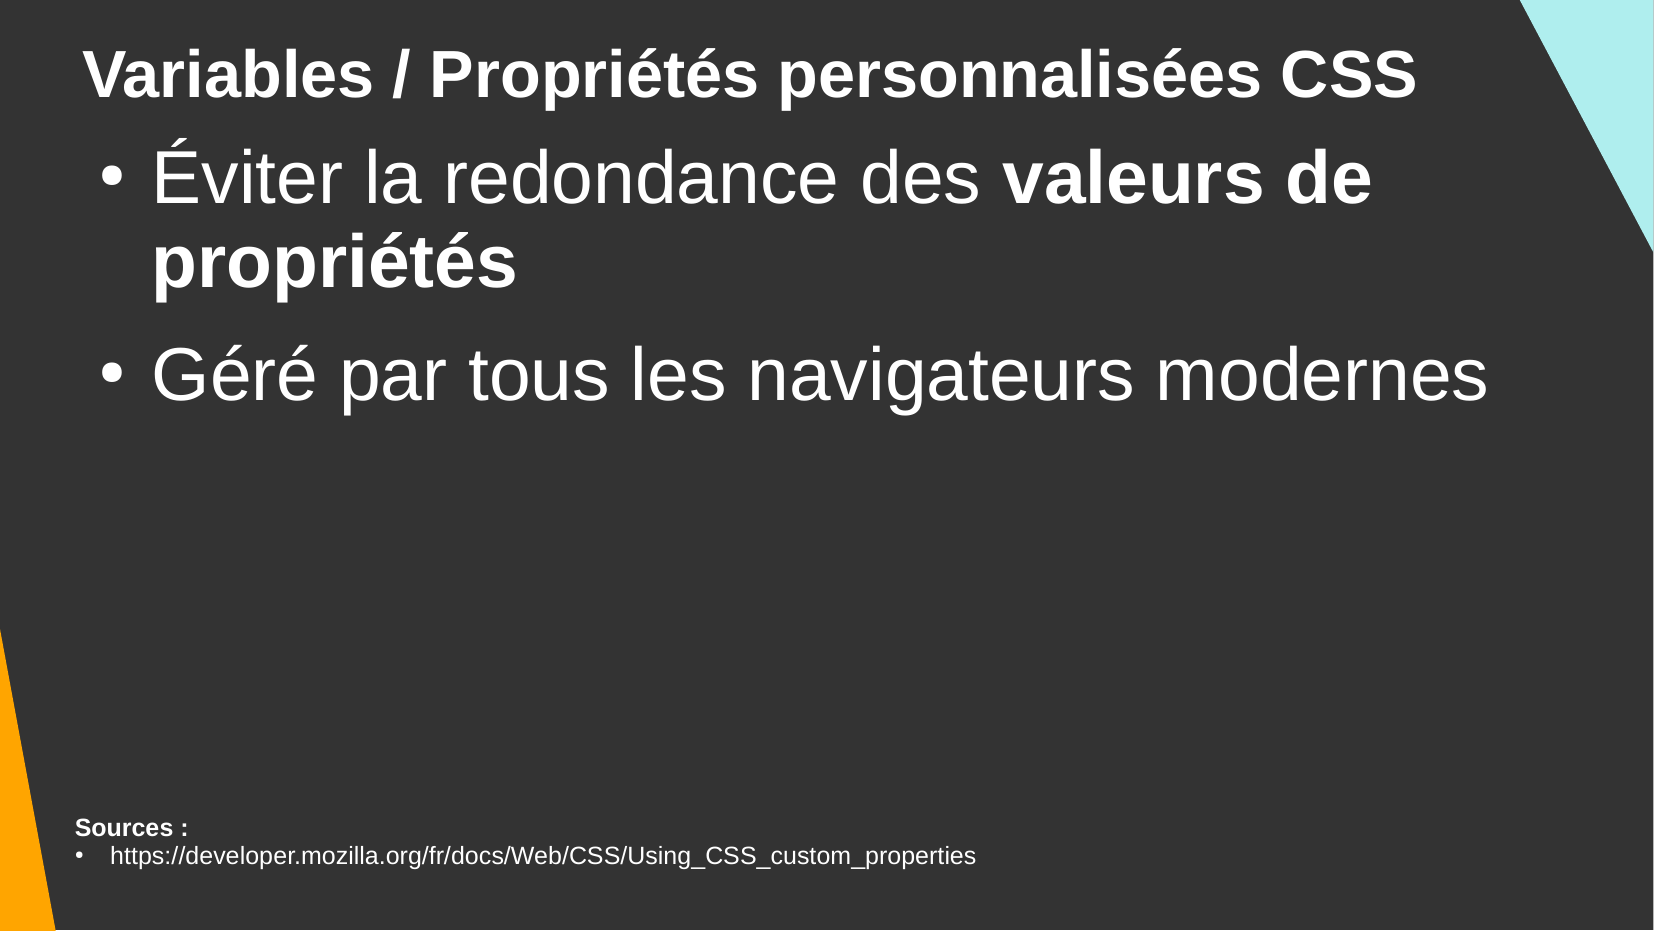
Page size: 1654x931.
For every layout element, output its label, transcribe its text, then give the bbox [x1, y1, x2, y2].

title Variables / Propriétés personnalisées CSS [82, 37, 1571, 114]
text_box [1519, 0, 1654, 254]
text_box [0, 629, 56, 931]
list Éviter la redondance des valeurs de propriétés Géré par tous les navigateurs modernes [80, 135, 1605, 449]
text_box Sources : https://developer.mozilla.org/fr/docs/Web/CSS/Using_CSS_custom_properties [60, 806, 1546, 931]
